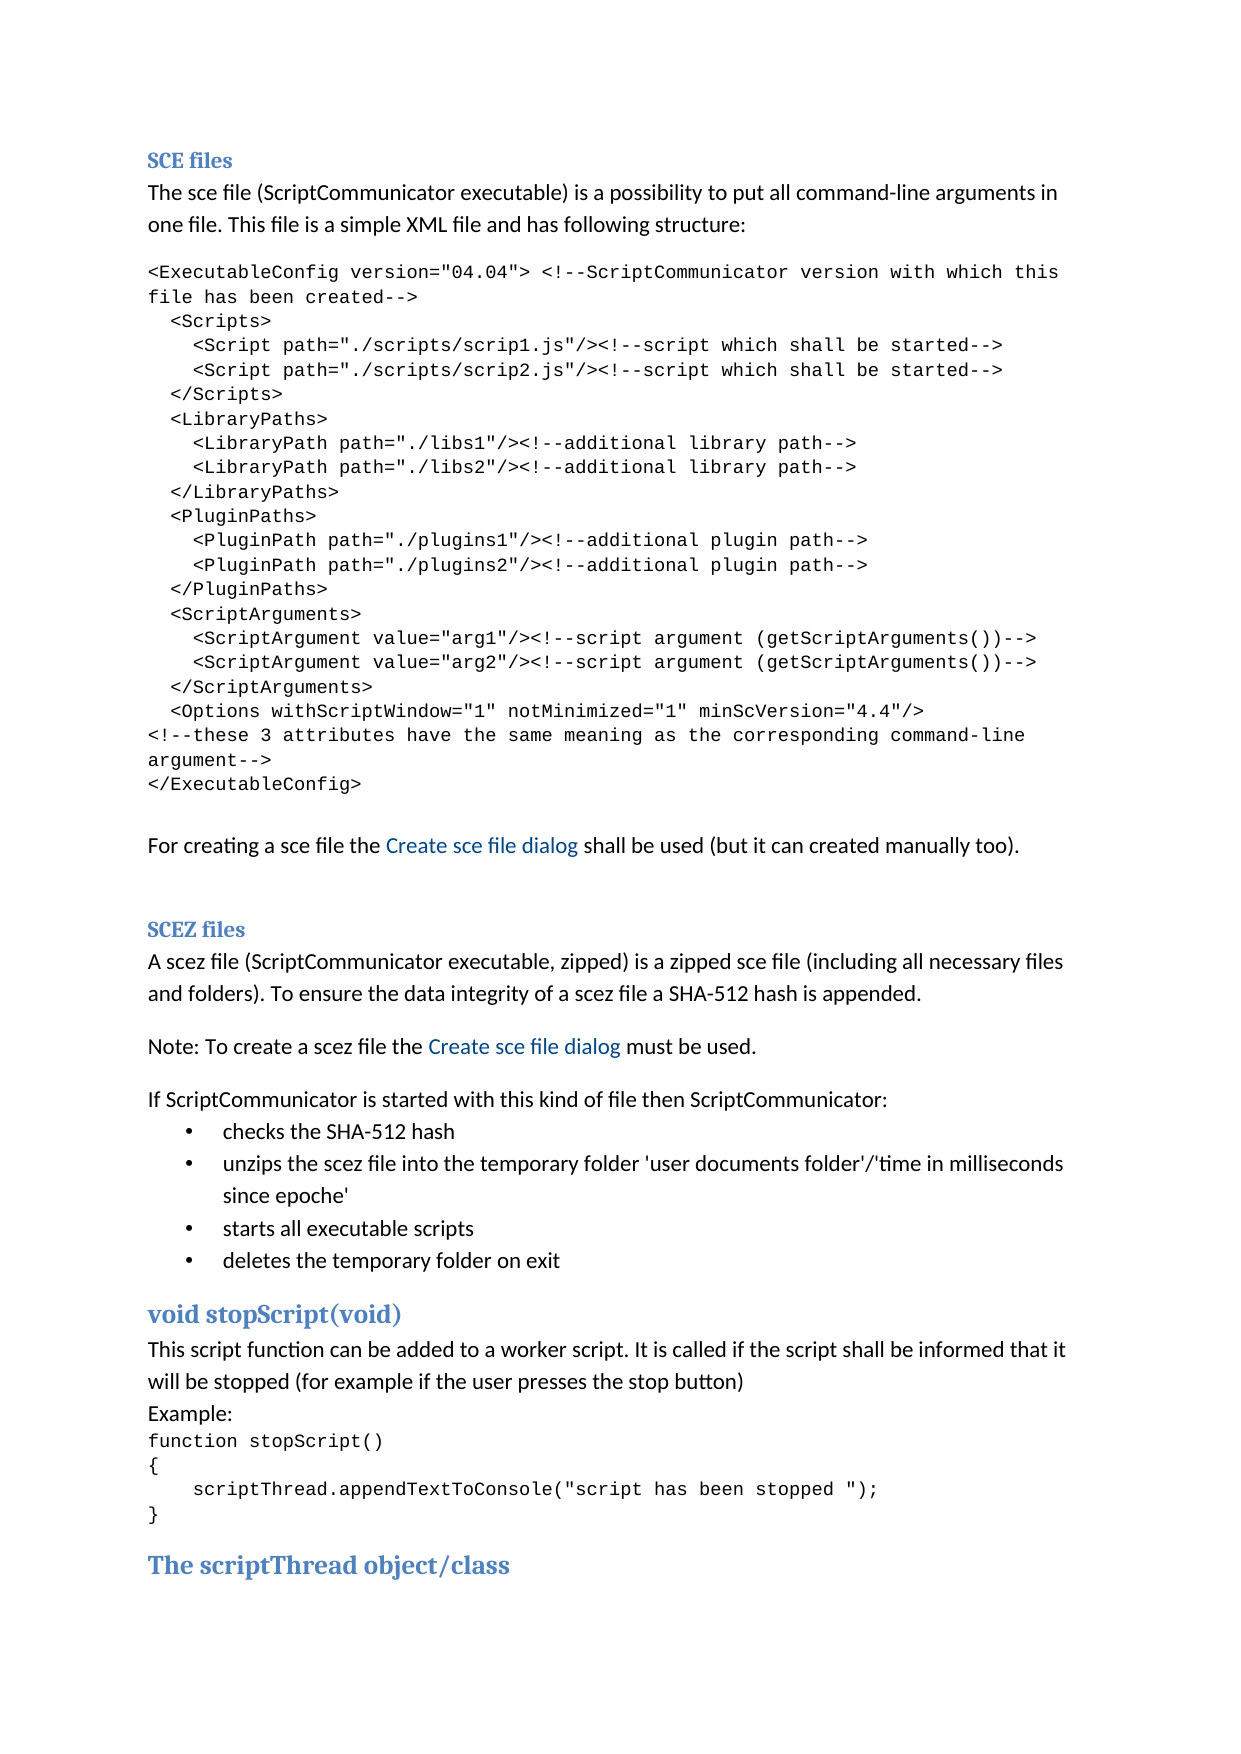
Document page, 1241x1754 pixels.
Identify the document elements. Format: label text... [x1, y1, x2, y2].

text <PluginPaths> [148, 507, 1093, 528]
text A scez file (ScriptCommunicator executable, zipped) is a zipped sce file (including all necessary files and folders). To ensure the data integrity of a scez file a SHA-512 hash is appended. [148, 947, 1093, 1007]
text <LibraryPaths> [148, 409, 1093, 431]
text This script function can be added to a worker script. It is called if the script shall be informed that it will be stopped (for example if the user presses the stop button) [148, 1335, 1093, 1395]
text <ScriptArgument value="arg1"/><!--script argument (getScriptArguments())--> [148, 629, 1093, 650]
subtitle SCE files [148, 148, 1093, 174]
text <Script path="./scripts/scrip2.js"/><!--script which shall be started--> [148, 361, 1093, 382]
text <ScriptArgument value="arg2"/><!--script argument (getScriptArguments())--> [148, 653, 1093, 674]
text } [148, 1504, 1093, 1526]
text <ScriptArguments> [148, 604, 1093, 626]
text </ScriptArguments> [148, 677, 1093, 699]
text <!--these 3 attributes have the same meaning as the corresponding command-line argument--> [148, 726, 1093, 772]
text For creating a sce file the Create sce file dialog shall be used (but it can created manually too). [148, 831, 1093, 859]
text <ExecutableConfig version="04.04"> <!--ScriptCommunicator version with which this file has been created--> [148, 263, 1093, 309]
text If ScriptCommunicator is started with this kind of file then ScriptCommunicator: [148, 1085, 1093, 1113]
text Note: To create a scez file the Create sce file dialog must be used. [148, 1032, 1093, 1060]
subtitle SCEZ files [148, 917, 1093, 943]
text <LibraryPath path="./libs2"/><!--additional library path--> [148, 458, 1093, 479]
list checks the SHA-512 hash [185, 1117, 1093, 1145]
list deletes the temporary folder on exit [185, 1246, 1093, 1274]
text <Options withScriptWindow="1" notMinimized="1" minScVersion="4.4"/> [148, 702, 1093, 723]
text The sce file (ScriptCommunicator executable) is a possibility to put all command-line arguments in one file. This file is a simple XML file and has following structure: [148, 178, 1093, 238]
text </ExecutableConfig> [148, 775, 1093, 796]
text <Scripts> [148, 312, 1093, 333]
text <Script path="./scripts/scrip1.js"/><!--script which shall be started--> [148, 336, 1093, 357]
text <PluginPath path="./plugins1"/><!--additional plugin path--> [148, 531, 1093, 552]
text function stopScript() [148, 1431, 1093, 1453]
text scriptThread.appendTextToConsole("script has been stopped "); [148, 1480, 1093, 1501]
subtitle The scriptThread object/class [148, 1550, 1093, 1581]
text <LibraryPath path="./libs1"/><!--additional library path--> [148, 434, 1093, 455]
text </Scripts> [148, 385, 1093, 406]
subtitle void stopScript(void) [148, 1299, 1093, 1330]
list unzips the scez file into the temporary folder 'user documents folder'/'time in milliseconds since epoche' [185, 1149, 1093, 1210]
text </PluginPaths> [148, 580, 1093, 601]
text Example: [148, 1399, 1093, 1427]
text </LibraryPaths> [148, 482, 1093, 504]
list starts all executable scripts [185, 1214, 1093, 1242]
text { [148, 1456, 1093, 1477]
text <PluginPath path="./plugins2"/><!--additional plugin path--> [148, 556, 1093, 577]
